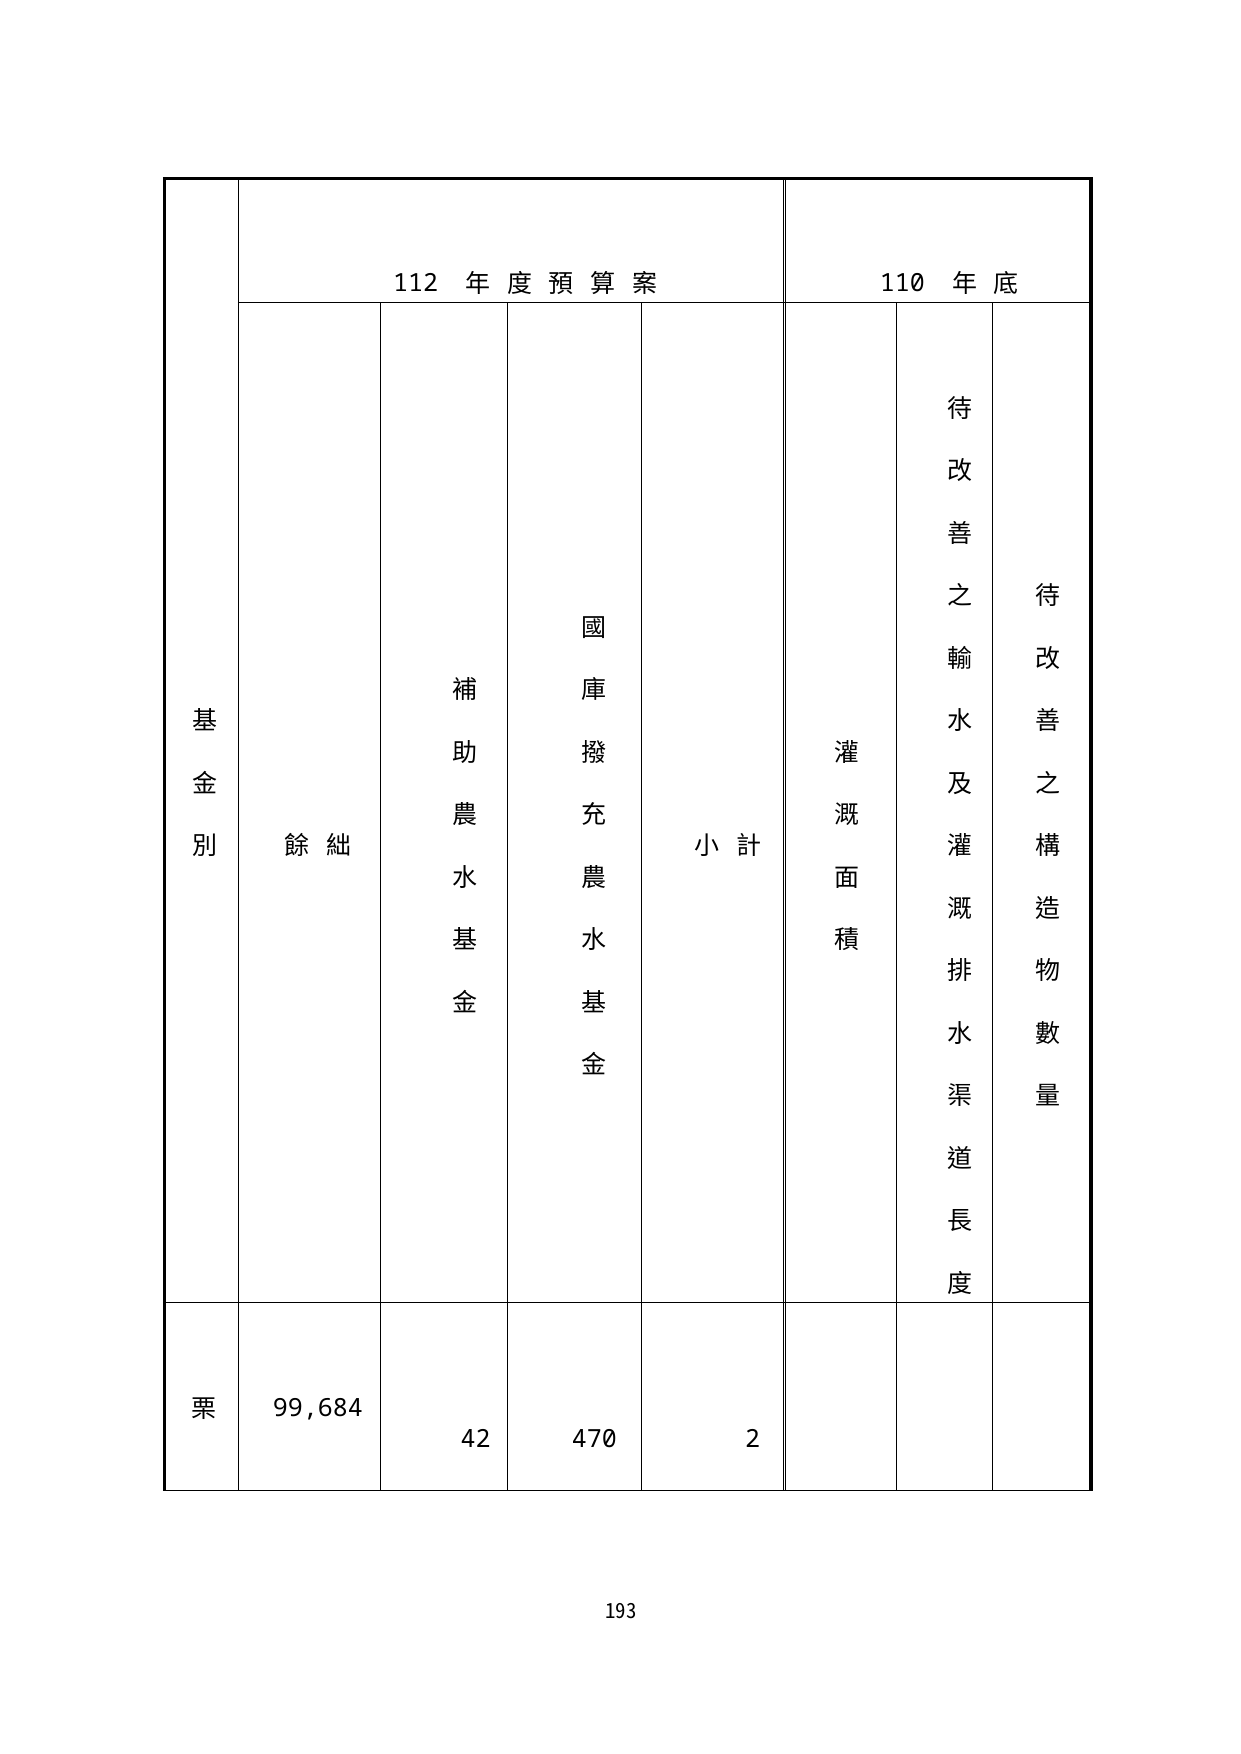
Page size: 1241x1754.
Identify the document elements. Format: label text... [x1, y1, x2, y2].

table_cell -99,684 [239, 1303, 380, 1490]
table_cell 待改善之輸水及灌溉排水渠道長度 [897, 303, 992, 1302]
table_cell 餘絀 [239, 303, 380, 1302]
table_cell [897, 1303, 992, 1490]
table_cell [786, 1303, 896, 1490]
table_header 基金別 [166, 180, 238, 1302]
table_header 112年度預算案 [239, 180, 783, 302]
table_cell [993, 1303, 1089, 1490]
table_cell 國庫撥充農水基金 [508, 303, 641, 1302]
table_cell 42 [381, 1303, 507, 1490]
table_cell 470 [508, 1303, 641, 1490]
table_header 110年底 [786, 180, 1089, 302]
table_cell 2 [642, 1303, 783, 1490]
table_cell 小計 [642, 303, 783, 1302]
table_cell 補助農水基金 [381, 303, 507, 1302]
table_cell 待改善之構造物數量 [993, 303, 1089, 1302]
table_cell 栗 [166, 1303, 238, 1490]
table_cell 灌溉面積 [786, 303, 896, 1302]
